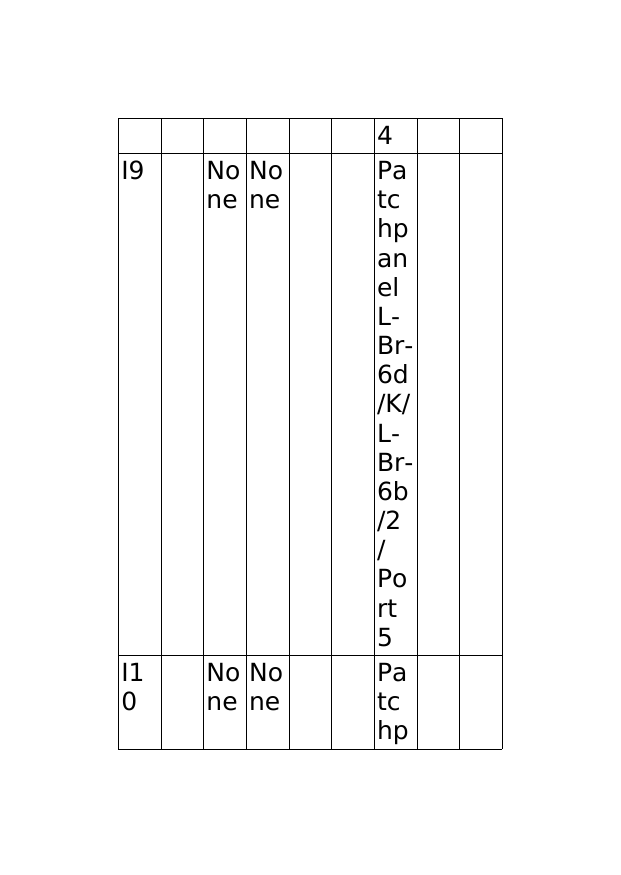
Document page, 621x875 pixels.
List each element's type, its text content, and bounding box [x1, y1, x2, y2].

table_cell [460, 119, 502, 153]
table_cell [119, 119, 161, 153]
table_cell [418, 154, 459, 655]
table_cell 4 [375, 119, 417, 153]
table_cell [204, 119, 246, 153]
table_cell [460, 656, 502, 748]
table_cell [290, 119, 331, 153]
table_cell [418, 656, 459, 748]
table_cell [460, 154, 502, 655]
table_cell None [247, 656, 289, 748]
table_cell Patchpanel L-Br-6d/K/L-Br-6b/2 / Port 5 [375, 154, 417, 655]
table_cell None [247, 154, 289, 655]
table_cell [332, 656, 374, 748]
table_cell [290, 154, 331, 655]
table_cell [162, 656, 203, 748]
table_cell [290, 656, 331, 748]
table_cell None [204, 656, 246, 748]
table_cell [162, 154, 203, 655]
table_cell I10 [119, 656, 161, 748]
table_cell [418, 119, 459, 153]
table_cell [247, 119, 289, 153]
table_cell [332, 119, 374, 153]
table_cell I9 [119, 154, 161, 655]
table_cell [162, 119, 203, 153]
table_cell Patchp [375, 656, 417, 748]
table_cell None [204, 154, 246, 655]
table_cell [332, 154, 374, 655]
